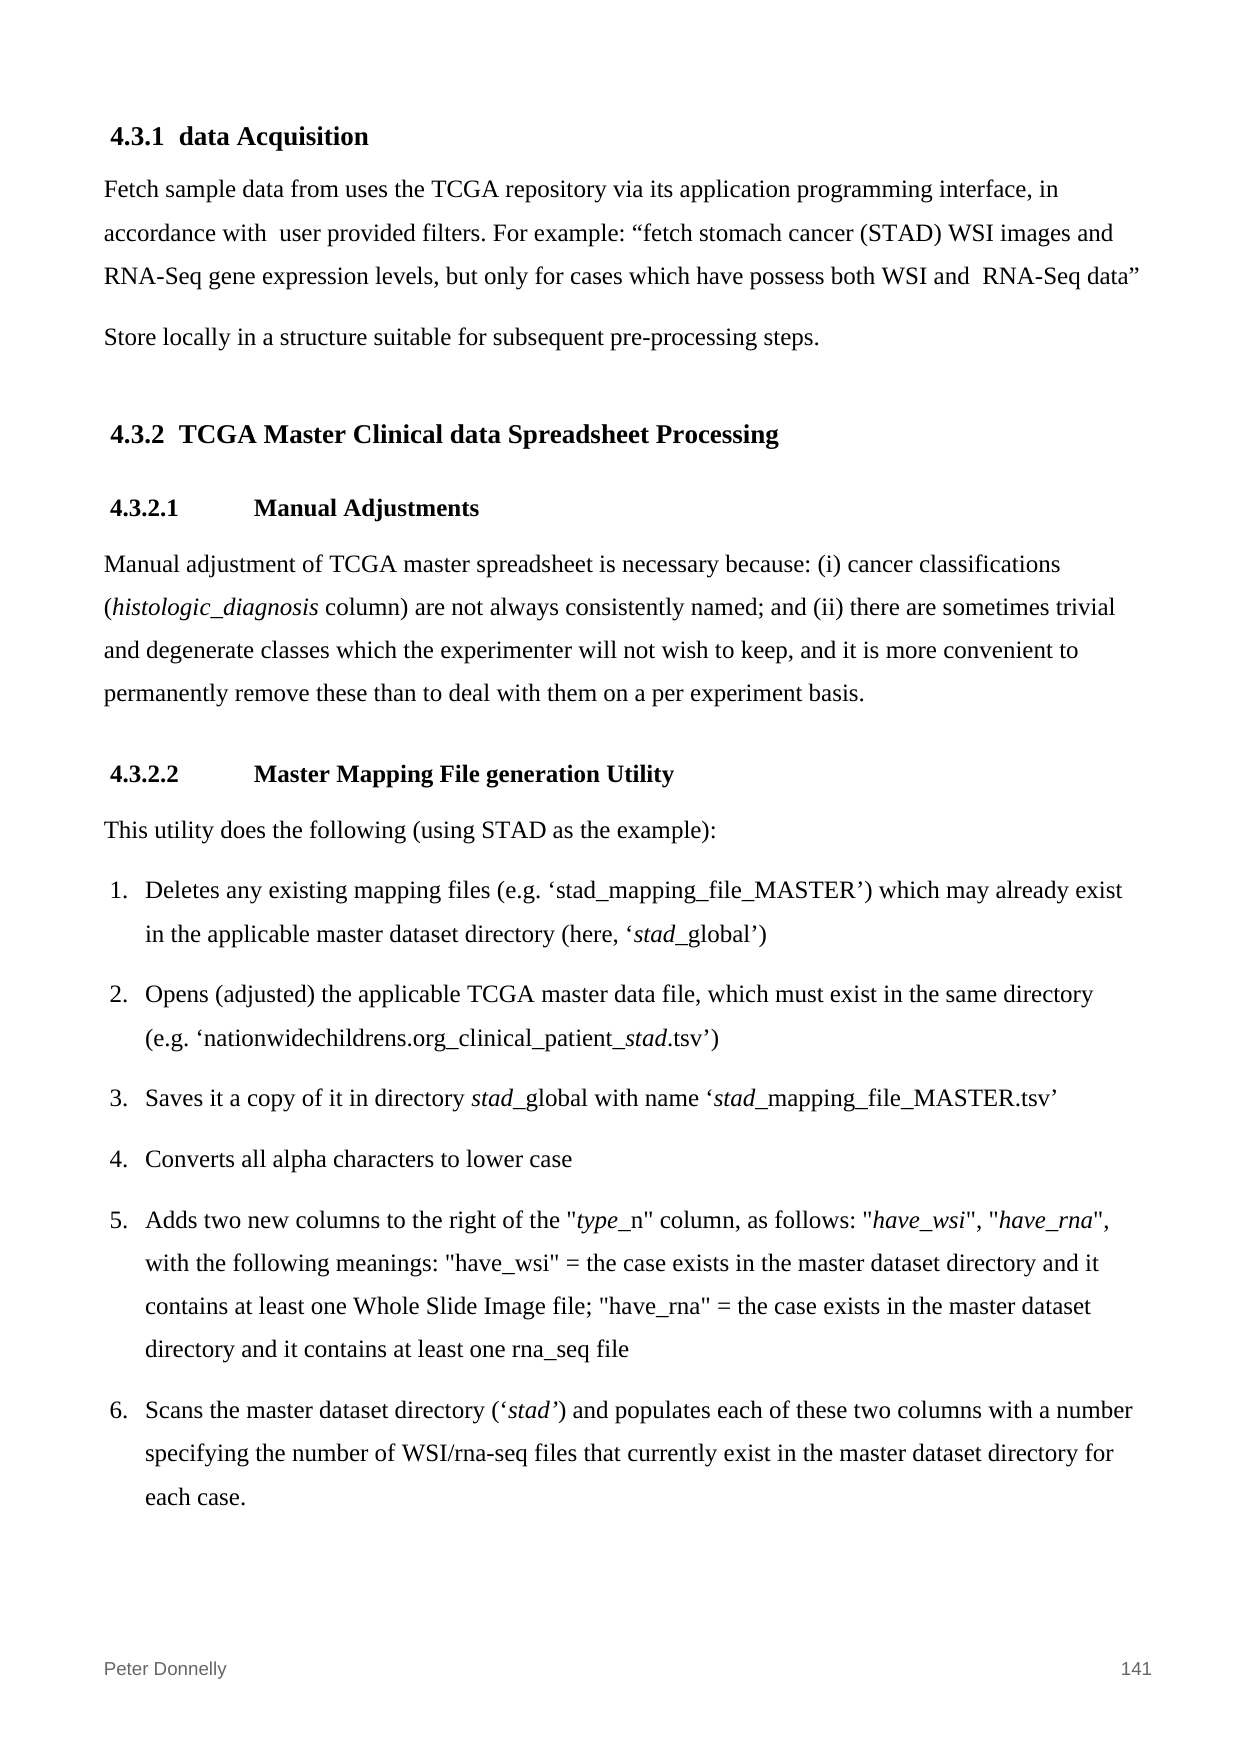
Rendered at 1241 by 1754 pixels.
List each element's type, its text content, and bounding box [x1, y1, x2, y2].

subtitle Manual Adjustments [103, 493, 1146, 522]
list Scans the master dataset directory (‘stad’) and populates each of these two columns with a number specifying the number of WSI/rna-seq files that currently exist in the master dataset directory for each case. [109, 1395, 1146, 1510]
subtitle data Acquisition [103, 120, 1146, 151]
subtitle Master Mapping File generation Utility [103, 759, 1146, 788]
text This utility does the following (using STAD as the example): [103, 815, 1146, 843]
list Converts all alpha characters to lower case [109, 1144, 1146, 1173]
text Store locally in a structure suitable for subsequent pre-processing steps. [103, 322, 1146, 350]
text Fetch sample data from uses the TCGA repository via its application programming interface, in accordance with user provided filters. For example: “fetch stomach cancer (STAD) WSI images and RNA-Seq gene expression levels, but only for cases which have possess both WSI and RNA-Seq data” [103, 174, 1146, 289]
list Saves it a copy of it in directory stad_global with name ‘stad_mapping_file_MASTER.tsv’ [109, 1083, 1146, 1112]
text Manual adjustment of TCGA master spreadsheet is necessary because: (i) cancer classifications (histologic_diagnosis column) are not always consistently named; and (ii) there are sometimes trivial and degenerate classes which the experimenter will not wish to keep, and it is more convenient to permanently remove these than to deal with them on a per experiment basis. [103, 549, 1146, 707]
subtitle TCGA Master Clinical data Spreadsheet Processing [103, 418, 1146, 449]
list Deletes any existing mapping files (e.g. ‘stad_mapping_file_MASTER’) which may already exist in the applicable master dataset directory (here, ‘stad_global’) [109, 876, 1146, 947]
list Opens (adjusted) the applicable TCGA master data file, which must exist in the same directory (e.g. ‘nationwidechildrens.org_clinical_patient_stad.tsv’) [109, 979, 1146, 1051]
list Adds two new columns to the right of the "type_n" column, as follows: "have_wsi", "have_rna", with the following meanings: "have_wsi" = the case exists in the master dataset directory and it contains at least one Whole Slide Image file; "have_rna" = the case exists in the master dataset directory and it contains at least one rna_seq file [109, 1205, 1146, 1363]
